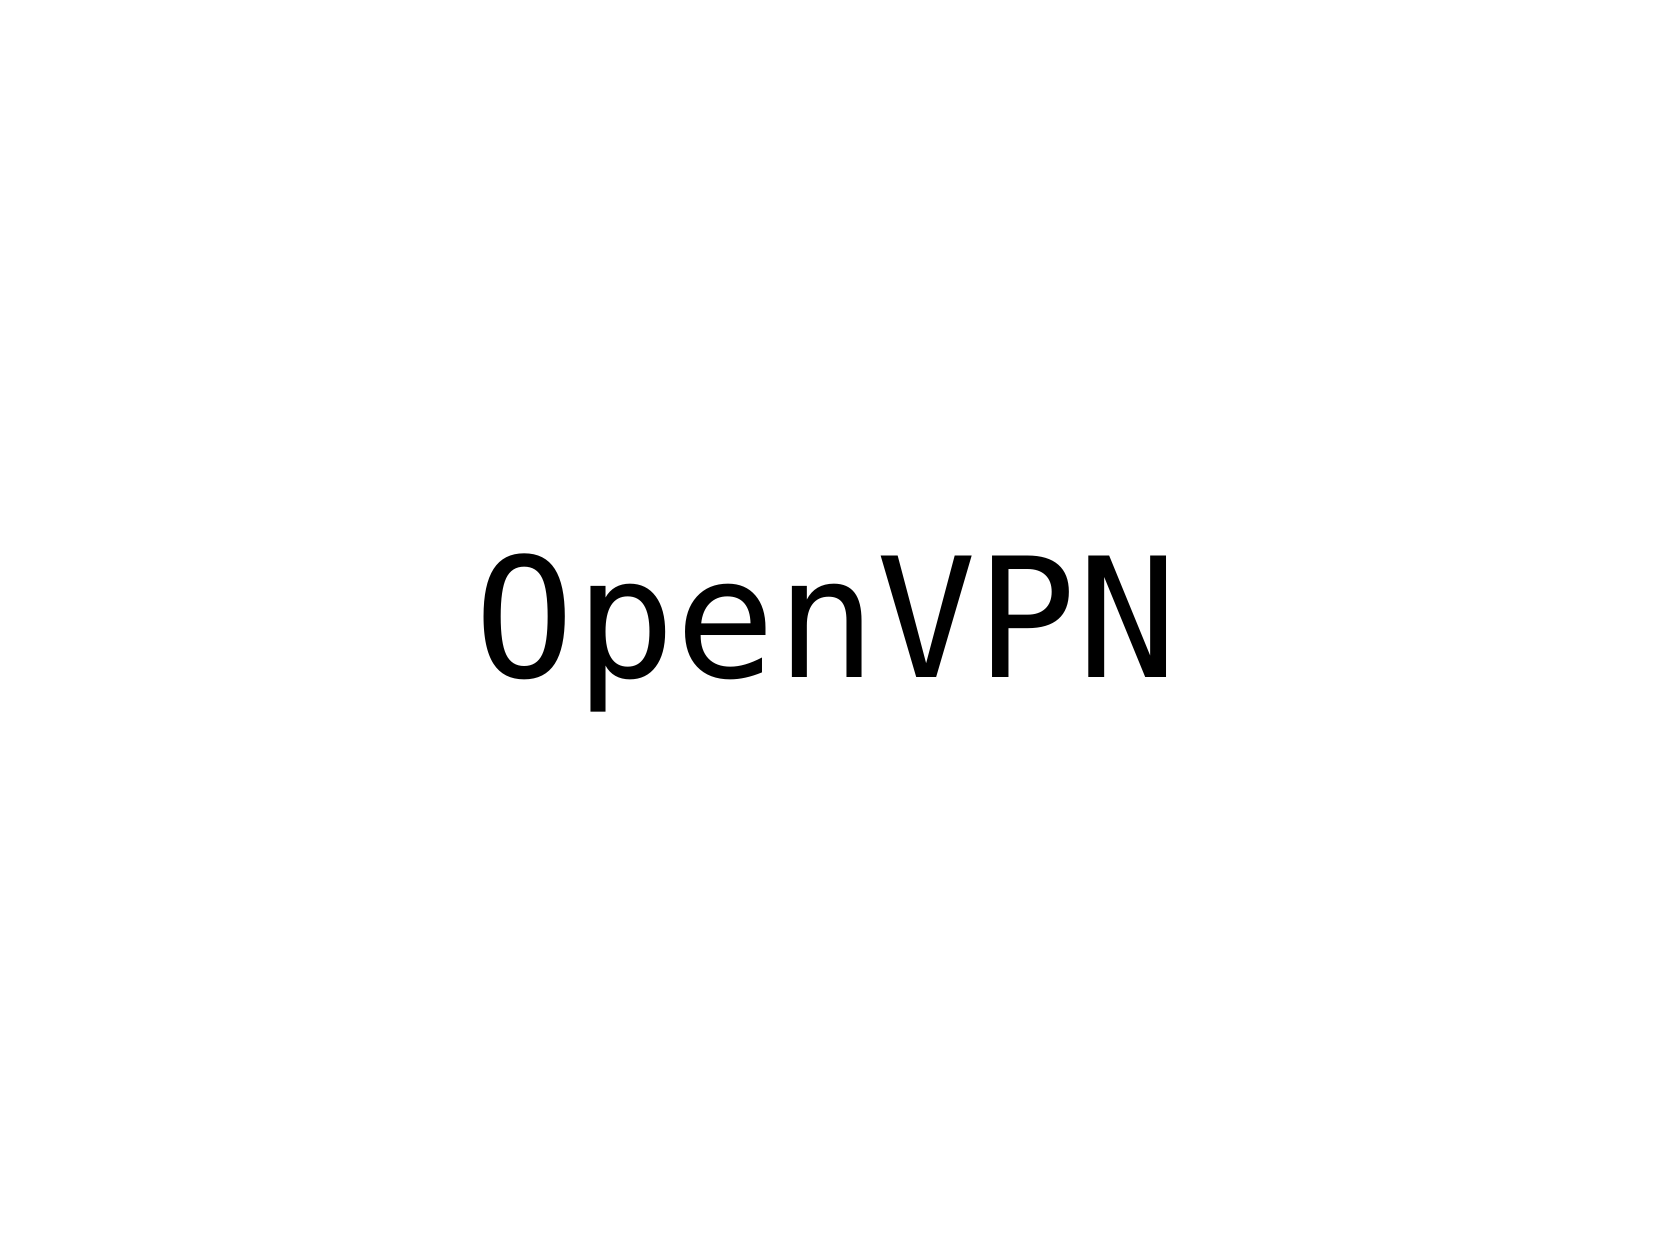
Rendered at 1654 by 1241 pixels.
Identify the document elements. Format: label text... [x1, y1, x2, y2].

title OpenVPN [82, 523, 1571, 718]
